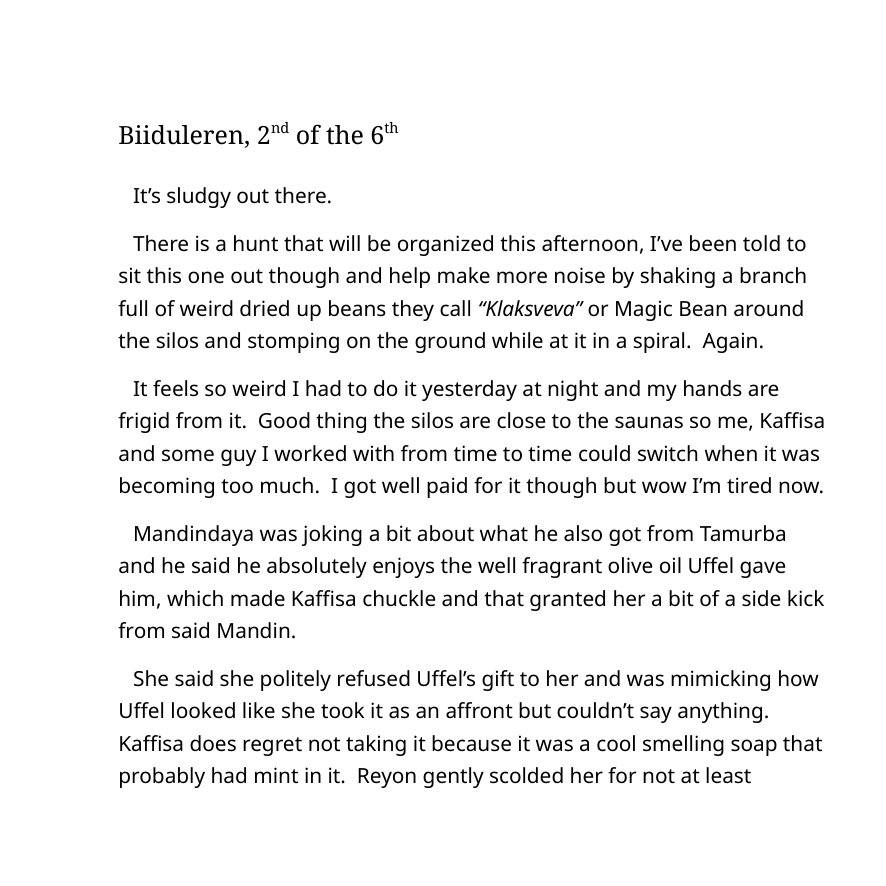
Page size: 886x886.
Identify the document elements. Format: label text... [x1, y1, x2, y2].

subtitle Biiduleren, 2nd of the 6th [118, 118, 827, 152]
text It’s sludgy out there. [118, 182, 827, 210]
text There is a hunt that will be organized this afternoon, I’ve been told to sit this one out though and help make more noise by shaking a branch full of weird dried up beans they call “Klaksveva” or Magic Bean around the silos and stomping on the ground while at it in a spiral. Again. [118, 229, 827, 355]
text Mandindaya was joking a bit about what he also got from Tamurba and he said he absolutely enjoys the well fragrant olive oil Uffel gave him, which made Kaffisa chuckle and that granted her a bit of a side kick from said Mandin. [118, 519, 827, 645]
text She said she politely refused Uffel’s gift to her and was mimicking how Uffel looked like she took it as an affront but couldn’t say anything. Kaffisa does regret not taking it because it was a cool smelling soap that probably had mint in it. Reyon gently scolded her for not at least [118, 664, 827, 790]
text It feels so weird I had to do it yesterday at night and my hands are frigid from it. Good thing the silos are close to the saunas so me, Kaffisa and some guy I worked with from time to time could switch when it was becoming too much. I got well paid for it though but wow I’m tired now. [118, 374, 827, 500]
